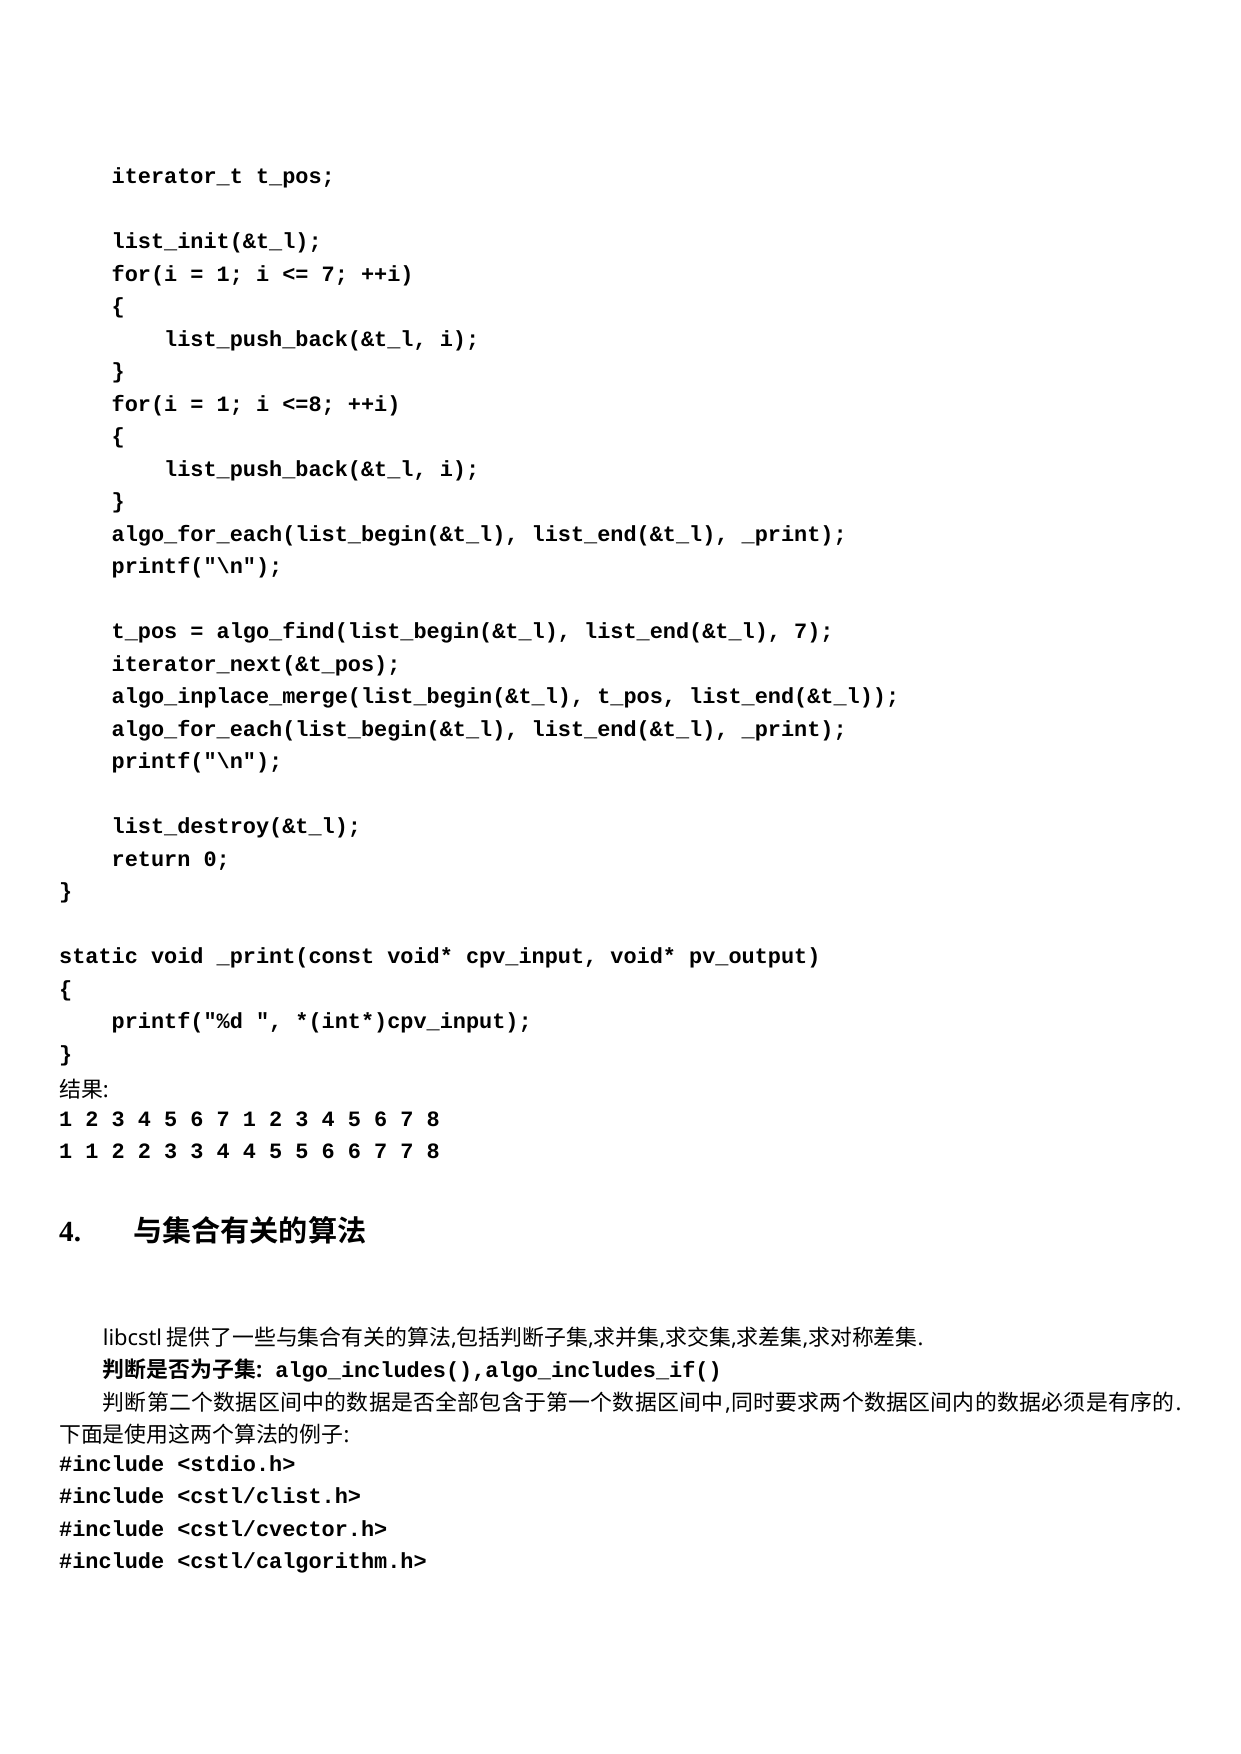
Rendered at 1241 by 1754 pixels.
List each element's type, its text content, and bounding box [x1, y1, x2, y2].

text #include <stdio.h> [59, 1449, 1181, 1482]
text printf("\n"); [59, 747, 1181, 779]
text { [59, 422, 1181, 454]
text for(i = 1; i <=8; ++i) [59, 389, 1181, 422]
text list_push_back(&t_l, i); [59, 454, 1181, 487]
text t_pos = algo_find(list_begin(&t_l), list_end(&t_l), 7); [59, 617, 1181, 649]
text } [59, 877, 1181, 909]
text { [59, 292, 1181, 324]
text list_push_back(&t_l, i); [59, 324, 1181, 357]
text 结果: [59, 1072, 1181, 1104]
text algo_for_each(list_begin(&t_l), list_end(&t_l), _print); [59, 714, 1181, 747]
text iterator_t t_pos; [59, 162, 1181, 194]
text } [59, 357, 1181, 389]
text return 0; [59, 844, 1181, 877]
text } [59, 487, 1181, 519]
text libcstl提供了一些与集合有关的算法,包括判断子集,求并集,求交集,求差集,求对称差集. [59, 1319, 1181, 1352]
text list_destroy(&t_l); [59, 812, 1181, 844]
text #include <cstl/clist.h> [59, 1482, 1181, 1514]
text 1 2 3 4 5 6 7 1 2 3 4 5 6 7 8 [59, 1104, 1181, 1137]
subtitle 与集合有关的算法 [59, 1196, 1181, 1261]
text 判断第二个数据区间中的数据是否全部包含于第一个数据区间中,同时要求两个数据区间内的数据必须是有序的.下面是使用这两个算法的例子: [59, 1384, 1181, 1449]
text printf("\n"); [59, 552, 1181, 584]
text #include <cstl/calgorithm.h> [59, 1547, 1181, 1579]
text 1 1 2 2 3 3 4 4 5 5 6 6 7 7 8 [59, 1137, 1181, 1169]
text algo_inplace_merge(list_begin(&t_l), t_pos, list_end(&t_l)); [59, 682, 1181, 714]
text { [59, 974, 1181, 1007]
text 判断是否为子集: algo_includes(),algo_includes_if() [59, 1352, 1181, 1384]
text iterator_next(&t_pos); [59, 649, 1181, 682]
text } [59, 1039, 1181, 1072]
text static void _print(const void* cpv_input, void* pv_output) [59, 942, 1181, 974]
text #include <cstl/cvector.h> [59, 1514, 1181, 1547]
text algo_for_each(list_begin(&t_l), list_end(&t_l), _print); [59, 519, 1181, 552]
text list_init(&t_l); [59, 227, 1181, 259]
text printf("%d ", *(int*)cpv_input); [59, 1007, 1181, 1039]
text for(i = 1; i <= 7; ++i) [59, 259, 1181, 292]
